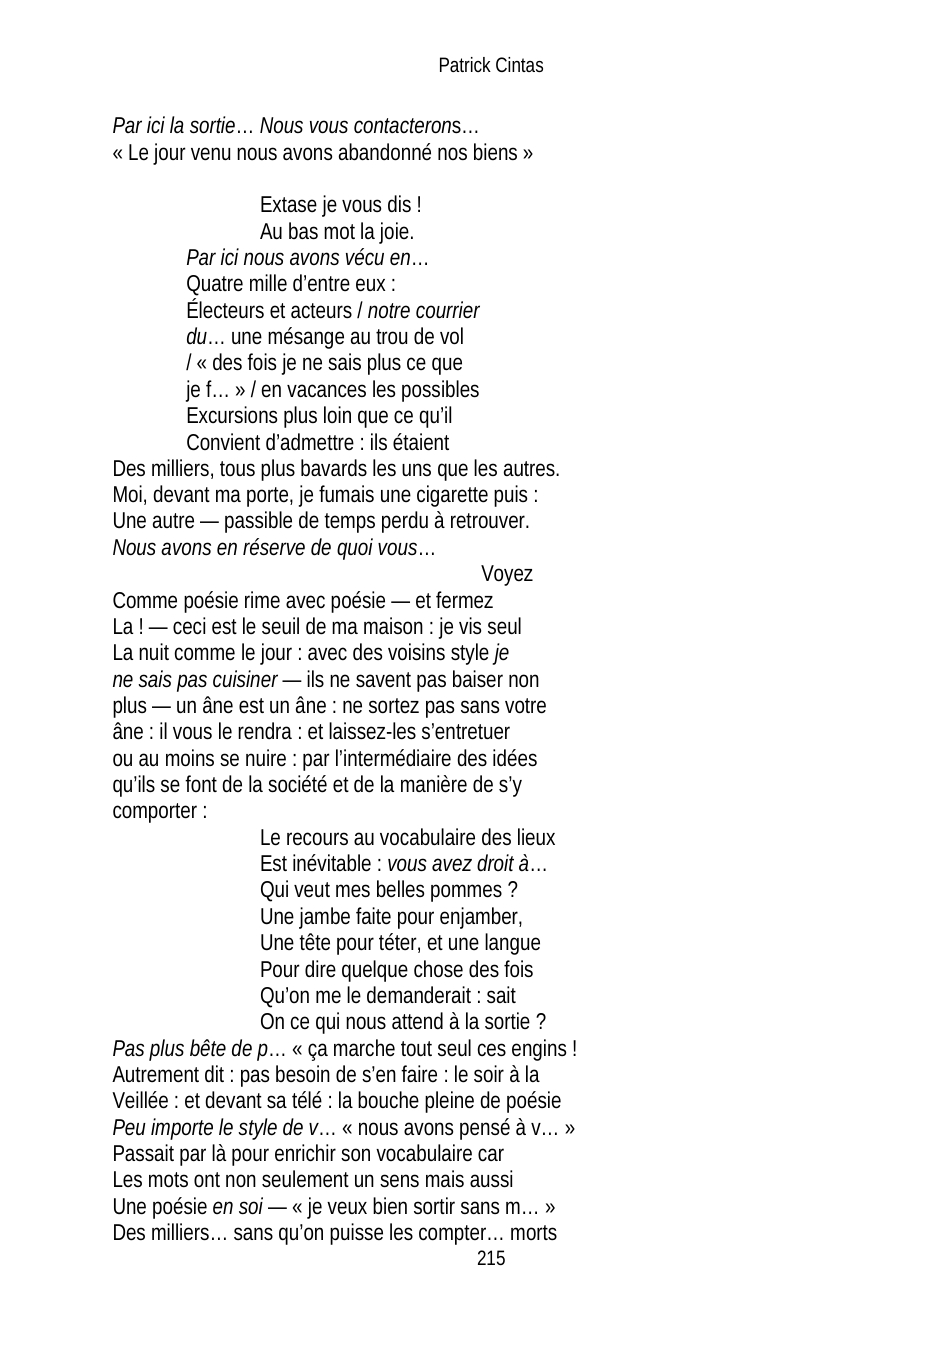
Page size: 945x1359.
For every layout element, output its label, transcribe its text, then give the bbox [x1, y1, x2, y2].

text je f… » / en vacances les possibles [186, 376, 870, 402]
text Les mots ont non seulement un sens mais aussi [112, 1166, 870, 1193]
text Excursions plus loin que ce qu’il [186, 402, 870, 428]
text Pas plus bête de p… « ça marche tout seul ces engins ! [112, 1034, 870, 1061]
text Une poésie en soi — « je veux bien sortir sans m… » [112, 1193, 870, 1219]
text Par ici nous avons vécu en… [186, 244, 870, 270]
text La ! — ceci est le seuil de ma maison : je vis seul [112, 613, 870, 639]
text Une autre — passible de temps perdu à retrouver. [112, 507, 870, 534]
text Veillée : et devant sa télé : la bouche pleine de poésie [112, 1087, 870, 1114]
text Comme poésie rime avec poésie — et fermez [112, 587, 870, 613]
text On ce qui nous attend à la sortie ? [260, 1008, 870, 1034]
text âne : il vous le rendra : et laissez-les s’entretuer [112, 718, 870, 745]
text comporter : [112, 797, 870, 824]
text Autrement dit : pas besoin de s’en faire : le soir à la [112, 1061, 870, 1087]
text Pour dire quelque chose des fois [260, 956, 870, 982]
text La nuit comme le jour : avec des voisins style je [112, 639, 870, 666]
text Peu importe le style de v… « nous avons pensé à v… » [112, 1114, 870, 1140]
text Passait par là pour enrichir son vocabulaire car [112, 1140, 870, 1166]
text « Le jour venu nous avons abandonné nos biens » [112, 138, 870, 165]
text / « des fois je ne sais plus ce que [186, 349, 870, 376]
text Électeurs et acteurs / notre courrier [186, 297, 870, 323]
text Qu’on me le demanderait : sait [260, 982, 870, 1008]
text Des milliers, tous plus bavards les uns que les autres. [112, 455, 870, 481]
text Une jambe faite pour enjamber, [260, 903, 870, 929]
text ou au moins se nuire : par l’intermédiaire des idées [112, 745, 870, 771]
text du… une mésange au trou de vol [186, 323, 870, 349]
text Moi, devant ma porte, je fumais une cigarette puis : [112, 481, 870, 507]
text Extase je vous dis ! [260, 191, 870, 218]
text ne sais pas cuisiner — ils ne savent pas baiser non [112, 666, 870, 692]
text Au bas mot la joie. [260, 218, 870, 244]
text Voyez [481, 560, 870, 587]
text Est inévitable : vous avez droit à… [260, 850, 870, 876]
text Des milliers… sans qu’on puisse les compter… morts [112, 1219, 870, 1245]
text qu’ils se font de la société et de la manière de s’y [112, 771, 870, 797]
text Par ici la sortie… Nous vous contacterons… [112, 112, 870, 138]
text Nous avons en réserve de quoi vous… [112, 534, 870, 560]
text Quatre mille d’entre eux : [186, 270, 870, 297]
text plus — un âne est un âne : ne sortez pas sans votre [112, 692, 870, 718]
text Une tête pour téter, et une langue [260, 929, 870, 956]
text Convient d’admettre : ils étaient [186, 428, 870, 455]
text Qui veut mes belles pommes ? [260, 876, 870, 903]
text Le recours au vocabulaire des lieux [260, 824, 870, 850]
